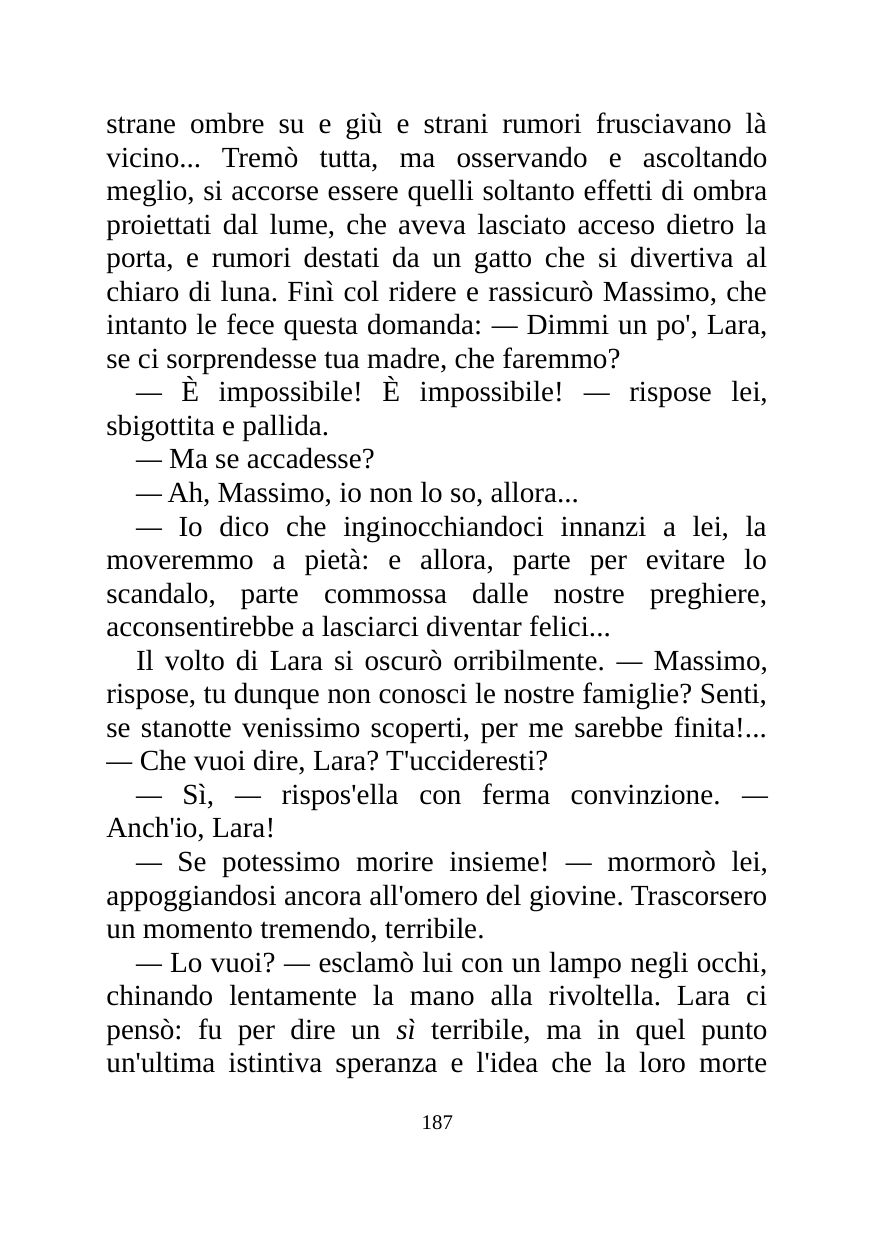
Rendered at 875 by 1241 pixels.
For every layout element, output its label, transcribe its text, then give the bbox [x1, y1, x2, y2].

text Il volto di Lara si oscurò orribilmente. — Massimo, rispose, tu dunque non conosci le nostre famiglie? Senti, se stanotte venissimo scoperti, per me sarebbe finita!... — Che vuoi dire, Lara? T'uccideresti? [106, 643, 768, 777]
text — Sì, — rispos'ella con ferma convinzione. — Anch'io, Lara! [106, 777, 768, 844]
text — Io dico che inginocchiandoci innanzi a lei, la moveremmo a pietà: e allora, parte per evitare lo scandalo, parte commossa dalle nostre preghiere, acconsentirebbe a lasciarci diventar felici... [106, 509, 768, 643]
text — Se potessimo morire insieme! — mormorò lei, appoggiandosi ancora all'omero del giovine. Trascorsero un momento tremendo, terribile. [106, 844, 768, 945]
text — Ma se accadesse? [106, 442, 768, 475]
text strane ombre su e giù e strani rumori frusciavano là vicino... Tremò tutta, ma osservando e ascoltando meglio, si accorse essere quelli soltanto effetti di ombra proiettati dal lume, che aveva lasciato acceso dietro la porta, e rumori destati da un gatto che si divertiva al chiaro di luna. Finì col ridere e rassicurò Massimo, che intanto le fece questa domanda: — Dimmi un po', Lara, se ci sorprendesse tua madre, che faremmo? [106, 106, 768, 374]
text — Ah, Massimo, io non lo so, allora... [106, 475, 768, 509]
text — Lo vuoi? — esclamò lui con un lampo negli occhi, chinando lentamente la mano alla rivoltella. Lara ci pensò: fu per dire un sì terribile, ma in quel punto un'ultima istintiva speranza e l'idea che la loro morte [106, 945, 768, 1079]
text — È impossibile! È impossibile! — rispose lei, sbigottita e pallida. [106, 374, 768, 442]
